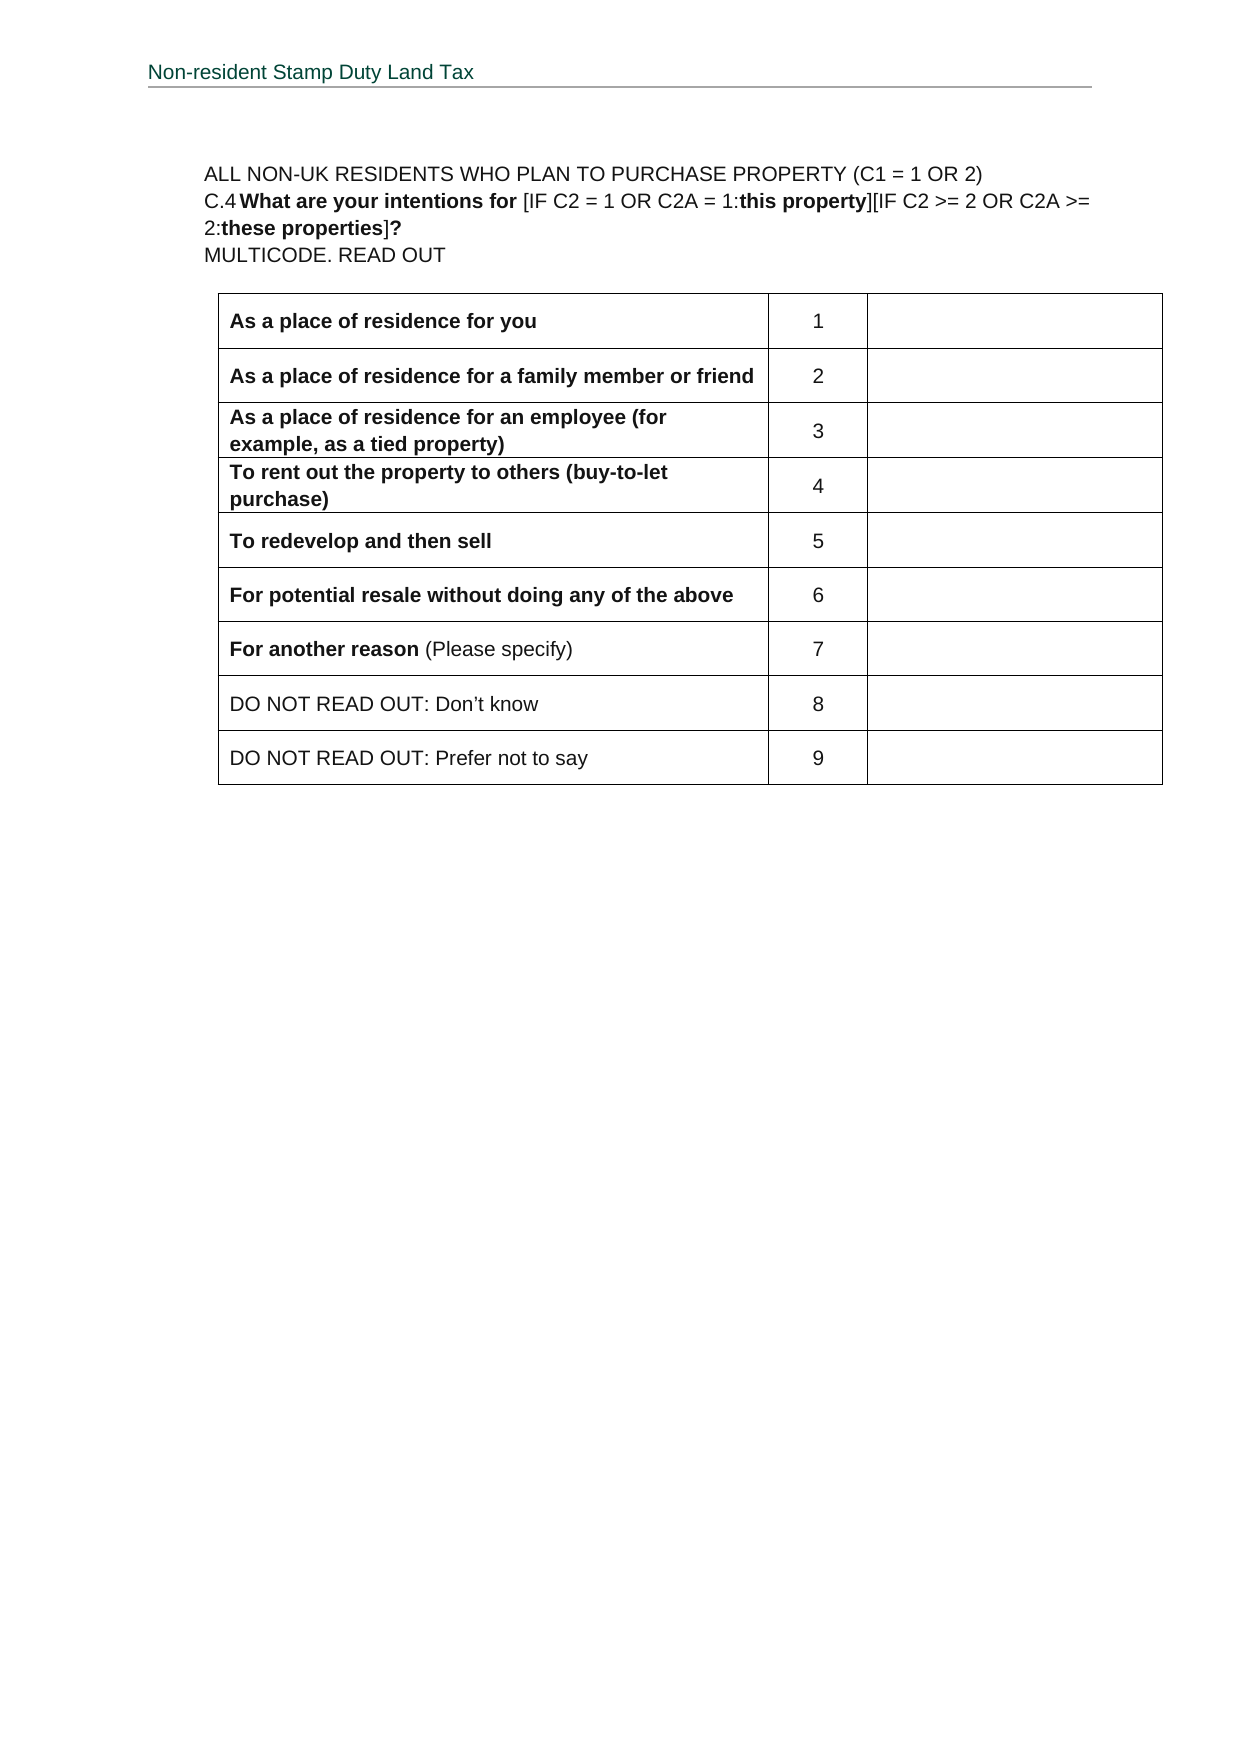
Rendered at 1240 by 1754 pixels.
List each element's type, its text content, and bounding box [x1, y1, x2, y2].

table_cell [868, 622, 1162, 675]
table_cell DO NOT READ OUT: Prefer not to say [219, 731, 768, 784]
table_cell 6 [769, 568, 867, 621]
table_header [868, 294, 1162, 347]
table_cell For another reason (Please specify) [219, 622, 768, 675]
table_cell 4 [769, 458, 867, 512]
table_cell As a place of residence for an employee (for example, as a tied property) [219, 403, 768, 457]
table_cell As a place of residence for a family member or friend [219, 349, 768, 402]
table_cell 5 [769, 513, 867, 567]
table_cell 8 [769, 676, 867, 730]
table_cell [868, 676, 1162, 730]
table_header 1 [769, 294, 867, 347]
table_cell DO NOT READ OUT: Don’t know [219, 676, 768, 730]
table_cell [868, 458, 1162, 512]
table_cell To rent out the property to others (buy-to-let purchase) [219, 458, 768, 512]
table_cell [868, 731, 1162, 784]
table_cell 2 [769, 349, 867, 402]
table_cell For potential resale without doing any of the above [219, 568, 768, 621]
table_header As a place of residence for you [219, 294, 768, 347]
subtitle all NON-UK RESIDENTS who plan to purchase property (C1 = 1 OR 2) [204, 160, 1092, 187]
table_cell To redevelop and then sell [219, 513, 768, 567]
table_cell 3 [769, 403, 867, 457]
subtitle MULTICODE. READ OUT [204, 241, 1092, 268]
table_cell [868, 403, 1162, 457]
table_cell [868, 568, 1162, 621]
table_cell 9 [769, 731, 867, 784]
list What are your intentions for [IF C2 = 1 OR C2A = 1:this property][IF C2 >= 2 OR C2A >= 2:these properties]? [204, 187, 1092, 241]
table_cell 7 [769, 622, 867, 675]
table_cell [868, 349, 1162, 402]
table_cell [868, 513, 1162, 567]
